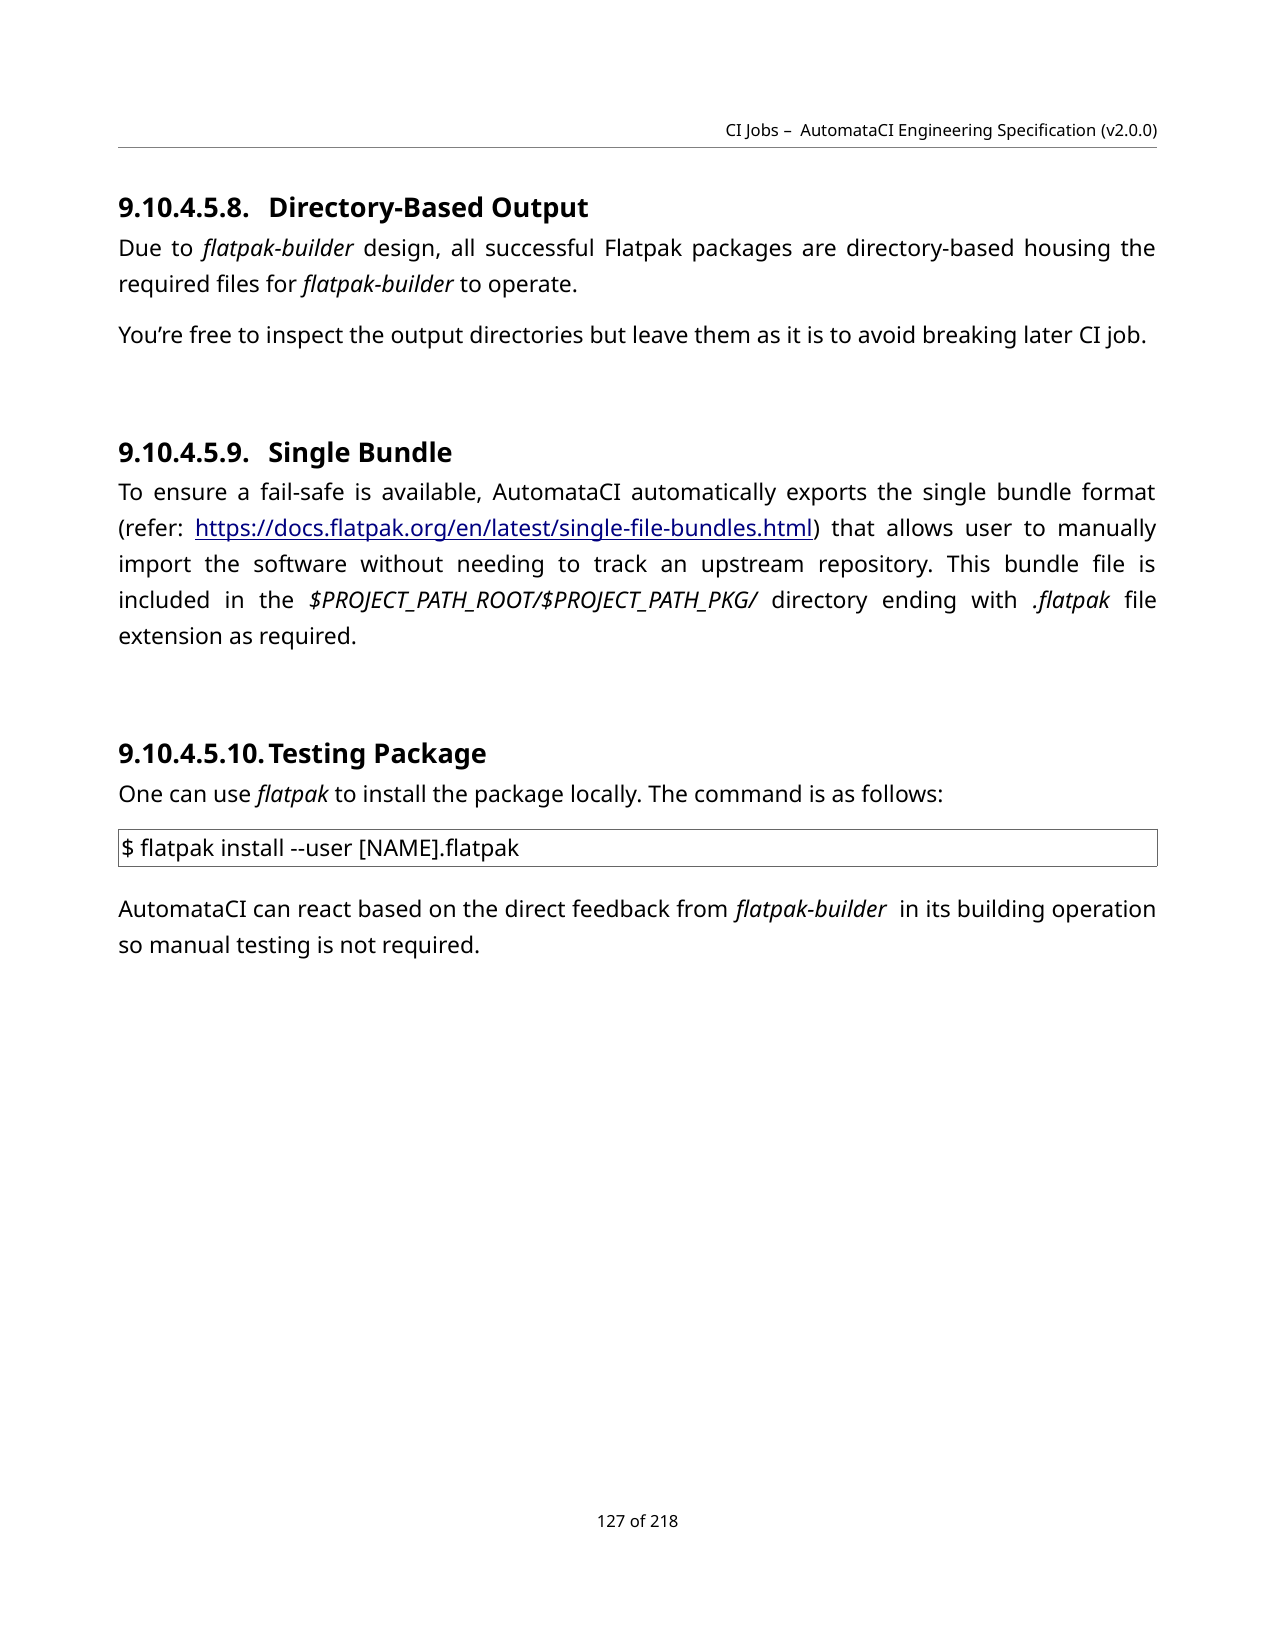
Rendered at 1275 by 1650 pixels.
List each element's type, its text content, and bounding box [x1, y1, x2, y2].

text You’re free to inspect the output directories but leave them as it is to avoid breaking later CI job. [118, 319, 1157, 350]
text Due to flatpak-builder design, all successful Flatpak packages are directory-based housing the required files for flatpak-builder to operate. [118, 232, 1157, 299]
text To ensure a fail-safe is available, AutomataCI automatically exports the single bundle format (refer: https://docs.flatpak.org/en/latest/single-file-bundles.html) that allows user to manually import the software without needing to track an upstream repository. This bundle file is included in the $PROJECT_PATH_ROOT/$PROJECT_PATH_PKG/ directory ending with .flatpak file extension as required. [118, 476, 1157, 651]
text AutomataCI can react based on the direct feedback from flatpak-builder in its building operation so manual testing is not required. [118, 893, 1157, 960]
text $ flatpak install --user [NAME].flatpak [119, 830, 1157, 866]
subtitle Single Bundle [118, 433, 1157, 470]
subtitle Directory-Based Output [118, 189, 1157, 226]
subtitle Testing Package [118, 734, 1157, 771]
text One can use flatpak to install the package locally. The command is as follows: [118, 778, 1157, 809]
